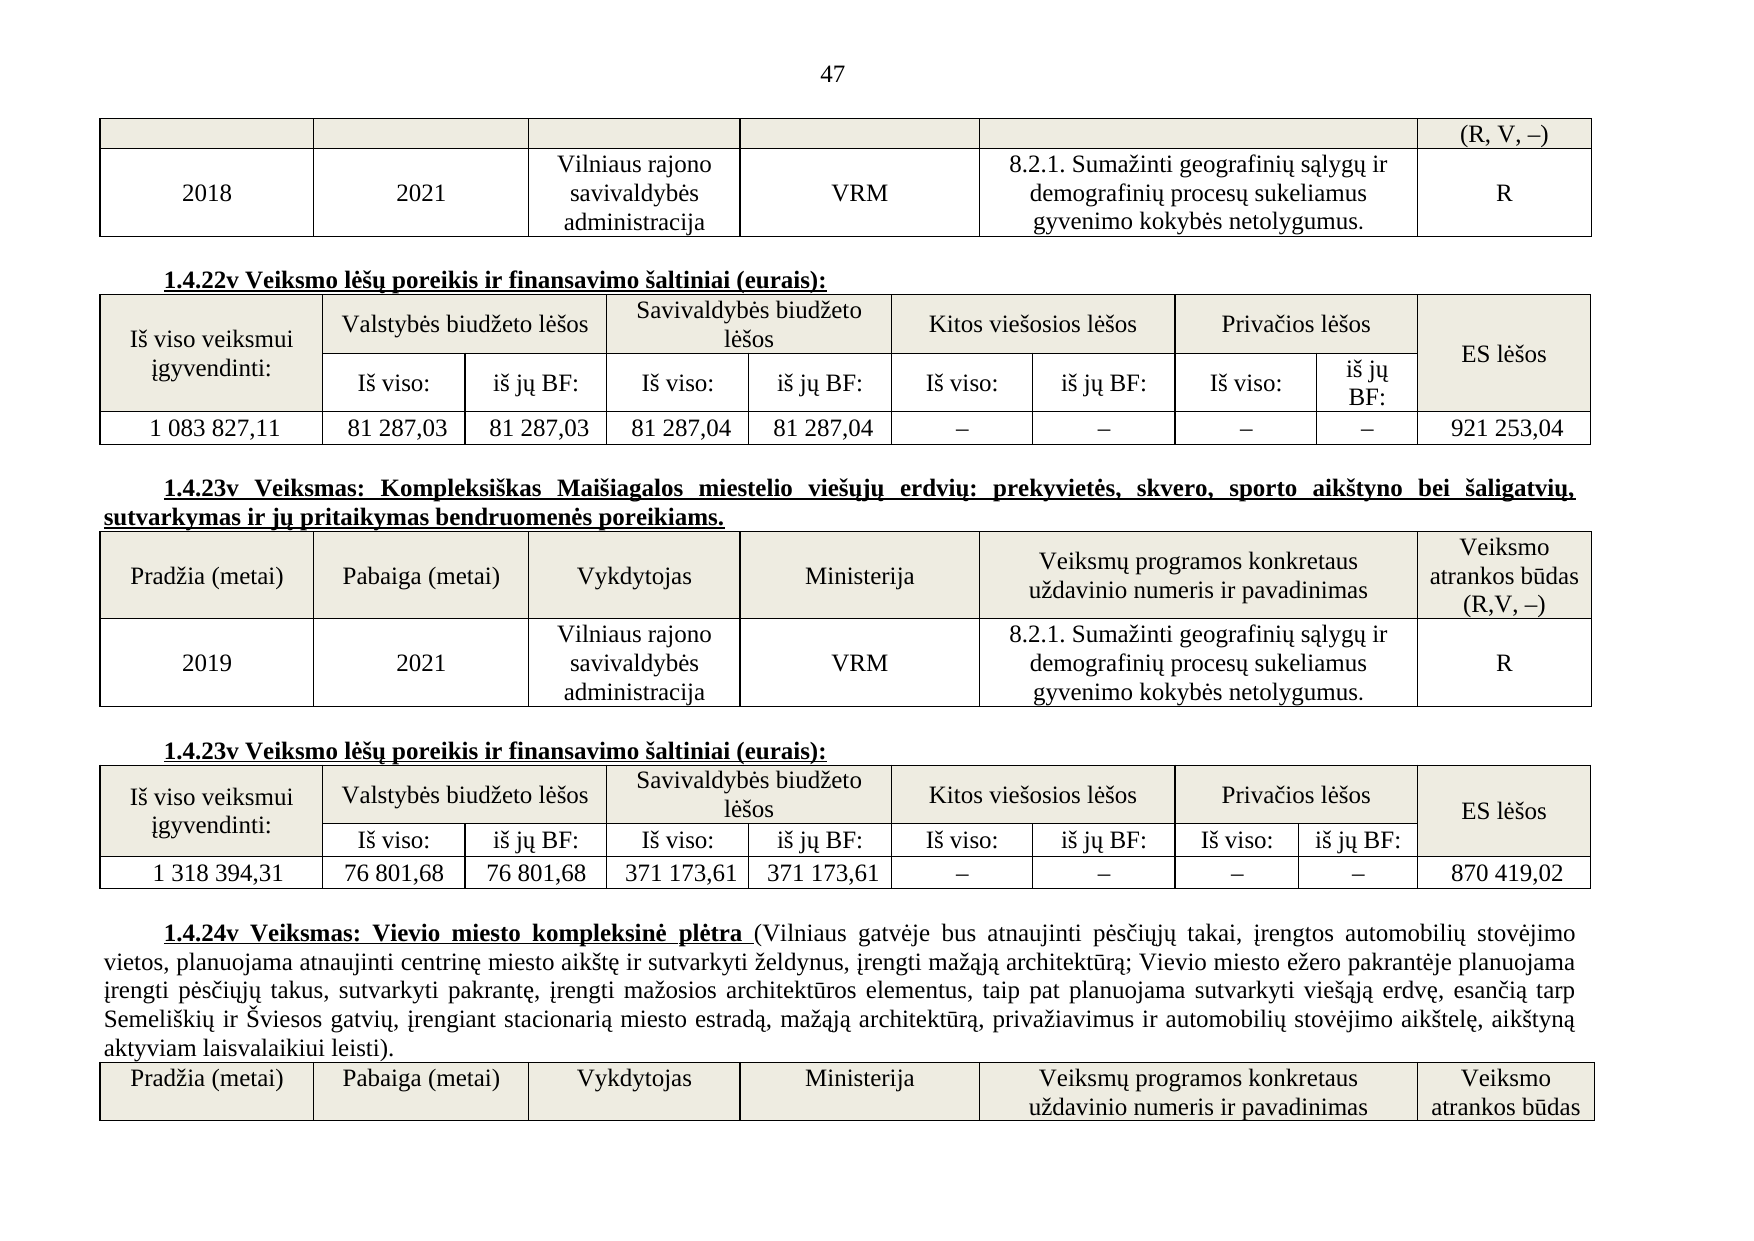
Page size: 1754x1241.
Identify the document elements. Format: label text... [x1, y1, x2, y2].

table_cell – [1033, 857, 1174, 888]
table_header Kitos viešosios lėšos [892, 766, 1174, 823]
table_header [314, 119, 528, 148]
table_cell 1 083 827,11 [101, 412, 322, 444]
table_cell 2018 [101, 149, 313, 236]
table_header Privačios lėšos [1176, 766, 1417, 823]
table_cell – [1176, 412, 1316, 444]
table_header Privačios lėšos [1176, 295, 1417, 353]
table_header Veiksmo atrankos būdas (R,V, –) [1418, 532, 1591, 618]
table_cell – [1299, 857, 1417, 888]
table_cell – [892, 412, 1032, 444]
table_header Pabaiga (metai) [314, 1063, 528, 1120]
text 1.4.23v Veiksmas: Kompleksiškas Maišiagalos miestelio viešųjų erdvių: prekyvietės, skvero, sporto aikštyno bei šaligatvių, sutvarkymas ir jų pritaikymas bendruomenės poreikiams. [103, 473, 1577, 531]
table_header Vykdytojas [529, 532, 739, 618]
table_cell Iš viso: [1176, 354, 1316, 411]
table_header Valstybės biudžeto lėšos [323, 766, 606, 823]
table_header Pabaiga (metai) [314, 532, 528, 618]
table_header Pradžia (metai) [101, 1063, 313, 1120]
table_cell Iš viso: [323, 824, 464, 856]
table_header Veiksmų programos konkretaus uždavinio numeris ir pavadinimas [980, 1063, 1417, 1120]
table_header Valstybės biudžeto lėšos [323, 295, 606, 353]
table_cell iš jų BF: [749, 354, 891, 411]
text 1.4.23v Veiksmo lėšų poreikis ir finansavimo šaltiniai (eurais): [89, 736, 1577, 764]
table_header [529, 119, 739, 148]
table_cell 76 801,68 [323, 857, 464, 888]
table_cell Iš viso: [607, 354, 748, 411]
table_header Veiksmo atrankos būdas [1418, 1063, 1594, 1120]
table_cell 1 318 394,31 [101, 857, 322, 888]
table_cell Vilniaus rajono savivaldybės administracija [529, 619, 739, 706]
table_cell VRM [741, 619, 979, 706]
table_header Pradžia (metai) [101, 532, 313, 618]
table_cell 81 287,04 [749, 412, 891, 444]
table_header Kitos viešosios lėšos [892, 295, 1174, 353]
table_header ES lėšos [1418, 766, 1590, 856]
table_cell iš jų BF: [1317, 354, 1417, 411]
table_cell Iš viso: [323, 354, 464, 411]
table_cell 2019 [101, 619, 313, 706]
table_cell 8.2.1. Sumažinti geografinių sąlygų ir demografinių procesų sukeliamus gyvenimo kokybės netolygumus. [980, 619, 1417, 706]
table_cell – [892, 857, 1032, 888]
table_cell iš jų BF: [1033, 354, 1174, 411]
table_cell 921 253,04 [1418, 412, 1590, 444]
table_header Iš viso veiksmui įgyvendinti: [101, 295, 322, 411]
table_header Ministerija [741, 1063, 979, 1120]
table_header Savivaldybės biudžeto lėšos [607, 766, 891, 823]
table_cell 76 801,68 [466, 857, 606, 888]
table_cell Iš viso: [607, 824, 748, 856]
table_cell 81 287,03 [466, 412, 606, 444]
text 1.4.22v Veiksmo lėšų poreikis ir finansavimo šaltiniai (eurais): [89, 265, 1577, 294]
table_cell Iš viso: [892, 824, 1032, 856]
table_header [980, 119, 1417, 148]
table_header [741, 119, 979, 148]
table_cell 81 287,03 [323, 412, 464, 444]
table_header Veiksmų programos konkretaus uždavinio numeris ir pavadinimas [980, 532, 1417, 618]
table_cell VRM [741, 149, 979, 236]
table_cell – [1317, 412, 1417, 444]
table_cell R [1418, 149, 1591, 236]
table_cell 371 173,61 [749, 857, 891, 888]
table_header Vykdytojas [529, 1063, 739, 1120]
table_cell Iš viso: [892, 354, 1032, 411]
table_cell iš jų BF: [1299, 824, 1417, 856]
table_cell 2021 [314, 619, 528, 706]
text 1.4.24v Veiksmas: Vievio miesto kompleksinė plėtra (Vilniaus gatvėje bus atnaujinti pėsčiųjų takai, įrengtos automobilių stovėjimo vietos, planuojama atnaujinti centrinę miesto aikštę ir sutvarkyti želdynus, įrengti mažąją architektūrą; Vievio miesto ežero pakrantėje planuojama įrengti pėsčiųjų takus, sutvarkyti pakrantę, įrengti mažosios architektūros elementus, taip pat planuojama sutvarkyti viešąją erdvę, esančią tarp Semeliškių ir Šviesos gatvių, įrengiant stacionarią miesto estradą, mažąją architektūrą, privažiavimus ir automobilių stovėjimo aikštelę, aikštyną aktyviam laisvalaikiui leisti). [103, 918, 1577, 1062]
table_cell Iš viso: [1176, 824, 1298, 856]
table_cell 8.2.1. Sumažinti geografinių sąlygų ir demografinių procesų sukeliamus gyvenimo kokybės netolygumus. [980, 149, 1417, 236]
table_header Savivaldybės biudžeto lėšos [607, 295, 891, 353]
table_header (R, V, –) [1418, 119, 1591, 148]
table_cell – [1176, 857, 1298, 888]
table_cell 870 419,02 [1418, 857, 1590, 888]
table_cell iš jų BF: [749, 824, 891, 856]
table_cell 2021 [314, 149, 528, 236]
table_cell 81 287,04 [607, 412, 748, 444]
table_cell iš jų BF: [466, 824, 606, 856]
table_header Ministerija [741, 532, 979, 618]
table_header [101, 119, 313, 148]
table_cell – [1033, 412, 1174, 444]
table_cell iš jų BF: [1033, 824, 1174, 856]
table_cell iš jų BF: [466, 354, 606, 411]
table_header ES lėšos [1418, 295, 1590, 411]
table_cell Vilniaus rajono savivaldybės administracija [529, 149, 739, 236]
table_header Iš viso veiksmui įgyvendinti: [101, 766, 322, 856]
table_cell R [1418, 619, 1591, 706]
table_cell 371 173,61 [607, 857, 748, 888]
